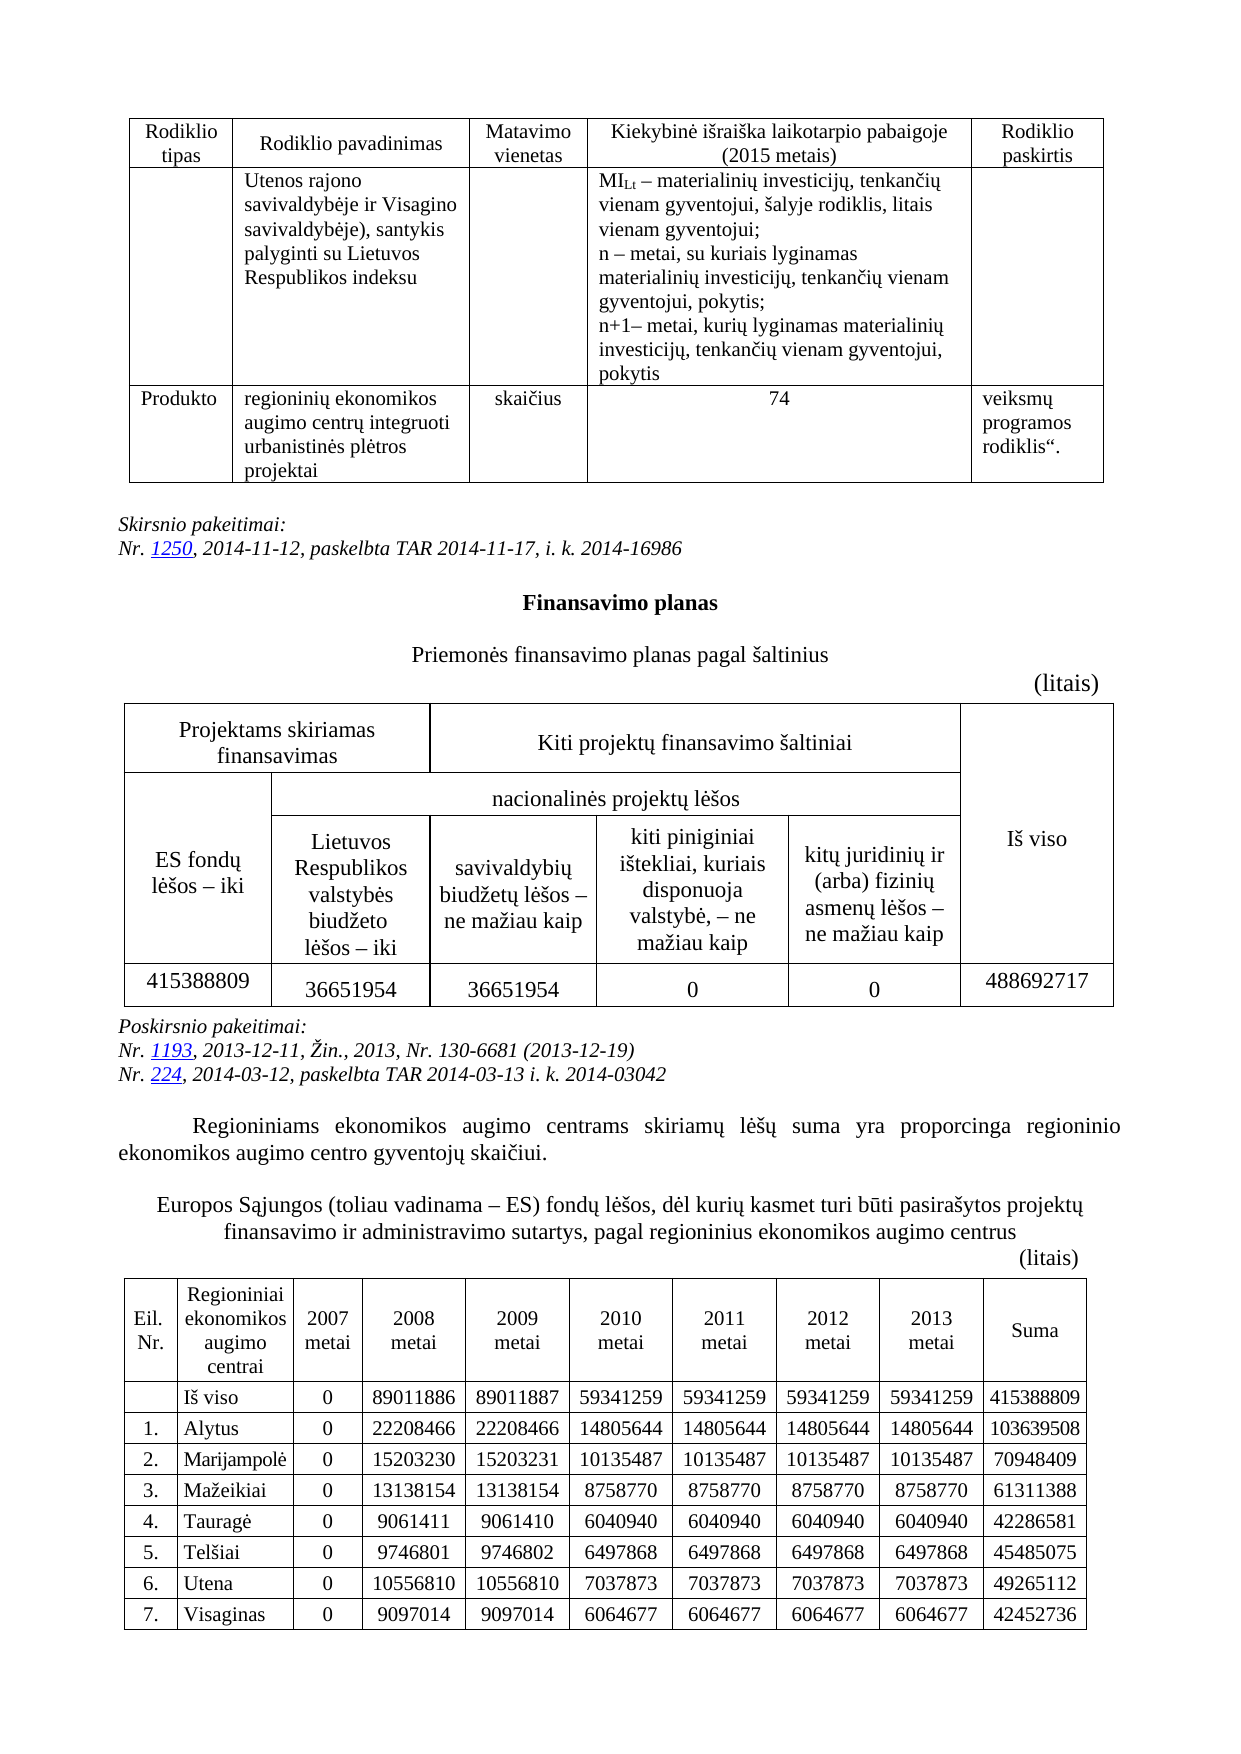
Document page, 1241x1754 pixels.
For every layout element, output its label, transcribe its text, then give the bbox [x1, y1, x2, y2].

table_header Iš viso [961, 704, 1113, 963]
table_cell 7037873 [570, 1568, 672, 1598]
table_cell Iš viso [178, 1382, 293, 1412]
table_cell 8758770 [570, 1475, 672, 1505]
table_cell kiti piniginiai ištekliai, kuriais disponuoja valstybė, – ne mažiau kaip [597, 816, 788, 963]
table_cell 0 [294, 1568, 362, 1598]
table_cell Marijampolė [178, 1444, 293, 1474]
table_header Rodiklio tipas [130, 119, 232, 167]
text Nr. 224, 2014-03-12, paskelbta TAR 2014-03-13 i. k. 2014-03042 [118, 1062, 1122, 1086]
table_cell 22208466 [466, 1413, 569, 1443]
text Europos Sąjungos (toliau vadinama – ES) fondų lėšos, dėl kurių kasmet turi būti pasirašytos projektų finansavimo ir administravimo sutartys, pagal regioninius ekonomikos augimo centrus [118, 1192, 1122, 1244]
table_cell 89011887 [466, 1382, 569, 1412]
table_cell [125, 1382, 177, 1412]
table_cell regioninių ekonomikos augimo centrų integruoti urbanistinės plėtros projektai [233, 386, 469, 482]
table_cell 8758770 [880, 1475, 983, 1505]
table_cell Lietuvos Respublikos valstybės biudžeto lėšos – iki [272, 816, 429, 963]
table_header Kiekybinė išraiška laikotarpio pabaigoje (2015 metais) [588, 119, 971, 167]
table_cell [972, 168, 1103, 385]
table_cell 6040940 [673, 1506, 776, 1536]
table_cell 6064677 [570, 1599, 672, 1628]
table_cell 0 [294, 1599, 362, 1628]
table_cell Visaginas [178, 1599, 293, 1628]
table_cell 42452736 [984, 1599, 1086, 1628]
table_cell veiksmų programos rodiklis“. [972, 386, 1103, 482]
table_cell 14805644 [570, 1413, 672, 1443]
table_cell 6040940 [570, 1506, 672, 1536]
table_cell 7. [125, 1599, 177, 1628]
table_cell 14805644 [777, 1413, 879, 1443]
table_cell 15203230 [363, 1444, 465, 1474]
table_cell 10135487 [673, 1444, 776, 1474]
table_cell 9061410 [466, 1506, 569, 1536]
table_cell skaičius [470, 386, 587, 482]
table_header Kiti projektų finansavimo šaltiniai [431, 704, 960, 772]
text Nr. 1250, 2014-11-12, paskelbta TAR 2014-11-17, i. k. 2014-16986 [118, 536, 1122, 560]
table_cell 15203231 [466, 1444, 569, 1474]
table_cell 4. [125, 1506, 177, 1536]
table_header 2009 metai [466, 1279, 569, 1381]
table_cell 0 [294, 1413, 362, 1443]
table_cell 2. [125, 1444, 177, 1474]
text Finansavimo planas [118, 589, 1122, 615]
table_header Regioniniai ekonomikos augimo centrai [178, 1279, 293, 1381]
table_cell 103639508 [984, 1413, 1086, 1443]
table_cell 10556810 [466, 1568, 569, 1598]
table_header 2010 metai [570, 1279, 672, 1381]
table_header Projektams skiriamas finansavimas [125, 704, 429, 772]
table_cell 10556810 [363, 1568, 465, 1598]
table_cell 6040940 [880, 1506, 983, 1536]
table_cell 42286581 [984, 1506, 1086, 1536]
table_cell 36651954 [431, 964, 596, 1006]
table_cell [470, 168, 587, 385]
text Poskirsnio pakeitimai: [118, 1014, 1122, 1038]
table_cell 0 [294, 1444, 362, 1474]
table_cell 7037873 [880, 1568, 983, 1598]
text (litais) [118, 1244, 1122, 1271]
text Nr. 1193, 2013-12-11, Žin., 2013, Nr. 130-6681 (2013-12-19) [118, 1038, 1122, 1062]
table_header Suma [984, 1279, 1086, 1381]
table_cell 74 [588, 386, 971, 482]
table_cell Utena [178, 1568, 293, 1598]
table_header Rodiklio pavadinimas [233, 119, 469, 167]
table_cell Mažeikiai [178, 1475, 293, 1505]
table_cell savivaldybių biudžetų lėšos – ne mažiau kaip [431, 816, 596, 963]
table_cell MILt – materialinių investicijų, tenkančių vienam gyventojui, šalyje rodiklis, litais vienam gyventojui; n – metai, su kuriais lyginamas materialinių investicijų, tenkančių vienam gyventojui, pokytis; n+1– metai, kurių lyginamas materialinių investicijų, tenkančių vienam gyventojui, pokytis [588, 168, 971, 385]
table_cell 6497868 [777, 1537, 879, 1567]
table_cell 0 [294, 1537, 362, 1567]
table_cell 0 [597, 964, 788, 1006]
table_cell 13138154 [363, 1475, 465, 1505]
table_cell [130, 168, 232, 385]
table_cell 89011886 [363, 1382, 465, 1412]
table_cell Alytus [178, 1413, 293, 1443]
table_header Rodiklio paskirtis [972, 119, 1103, 167]
text Regioniniams ekonomikos augimo centrams skiriamų lėšų suma yra proporcinga regioninio ekonomikos augimo centro gyventojų skaičiui. [118, 1112, 1122, 1165]
table_cell 8758770 [673, 1475, 776, 1505]
table_cell 9746801 [363, 1537, 465, 1567]
table_cell 6497868 [570, 1537, 672, 1567]
table_cell Produkto [130, 386, 232, 482]
table_cell 36651954 [272, 964, 429, 1006]
table_cell 10135487 [777, 1444, 879, 1474]
table_cell 6497868 [880, 1537, 983, 1567]
table_cell 61311388 [984, 1475, 1086, 1505]
table_cell 415388809 [125, 964, 271, 1006]
table_cell 49265112 [984, 1568, 1086, 1598]
table_cell 45485075 [984, 1537, 1086, 1567]
table_header Matavimo vienetas [470, 119, 587, 167]
table_cell 488692717 [961, 964, 1113, 1006]
text (litais) [1034, 668, 1122, 697]
table_cell kitų juridinių ir (arba) fizinių asmenų lėšos – ne mažiau kaip [789, 816, 960, 963]
table_cell 5. [125, 1537, 177, 1567]
table_header 2008 metai [363, 1279, 465, 1381]
table_cell 13138154 [466, 1475, 569, 1505]
table_cell 3. [125, 1475, 177, 1505]
text Skirsnio pakeitimai: [118, 512, 1122, 536]
table_cell nacionalinės projektų lėšos [272, 773, 960, 814]
table_cell 59341259 [673, 1382, 776, 1412]
table_cell 415388809 [984, 1382, 1086, 1412]
table_cell 9097014 [466, 1599, 569, 1628]
table_cell 0 [789, 964, 960, 1006]
table_cell Telšiai [178, 1537, 293, 1567]
table_cell 9746802 [466, 1537, 569, 1567]
table_cell 14805644 [673, 1413, 776, 1443]
table_cell 6497868 [673, 1537, 776, 1567]
table_header 2007 metai [294, 1279, 362, 1381]
table_cell 0 [294, 1475, 362, 1505]
table_cell 6064677 [880, 1599, 983, 1628]
table_cell ES fondų lėšos – iki [125, 773, 271, 963]
table_header 2013 metai [880, 1279, 983, 1381]
table_cell Tauragė [178, 1506, 293, 1536]
table_cell 10135487 [570, 1444, 672, 1474]
table_cell 6. [125, 1568, 177, 1598]
table_cell 10135487 [880, 1444, 983, 1474]
table_cell Utenos rajono savivaldybėje ir Visagino savivaldybėje), santykis palyginti su Lietuvos Respublikos indeksu [233, 168, 469, 385]
table_cell 6064677 [673, 1599, 776, 1628]
table_header Eil. Nr. [125, 1279, 177, 1381]
table_cell 59341259 [570, 1382, 672, 1412]
table_cell 14805644 [880, 1413, 983, 1443]
table_cell 59341259 [880, 1382, 983, 1412]
table_cell 22208466 [363, 1413, 465, 1443]
table_cell 1. [125, 1413, 177, 1443]
table_cell 6064677 [777, 1599, 879, 1628]
table_cell 8758770 [777, 1475, 879, 1505]
table_header 2012 metai [777, 1279, 879, 1381]
table_cell 6040940 [777, 1506, 879, 1536]
table_cell 7037873 [777, 1568, 879, 1598]
table_cell 9061411 [363, 1506, 465, 1536]
text Priemonės finansavimo planas pagal šaltinius [118, 642, 1122, 668]
table_cell 7037873 [673, 1568, 776, 1598]
table_header 2011 metai [673, 1279, 776, 1381]
table_cell 0 [294, 1382, 362, 1412]
table_cell 0 [294, 1506, 362, 1536]
table_cell 70948409 [984, 1444, 1086, 1474]
table_cell 9097014 [363, 1599, 465, 1628]
table_cell 59341259 [777, 1382, 879, 1412]
